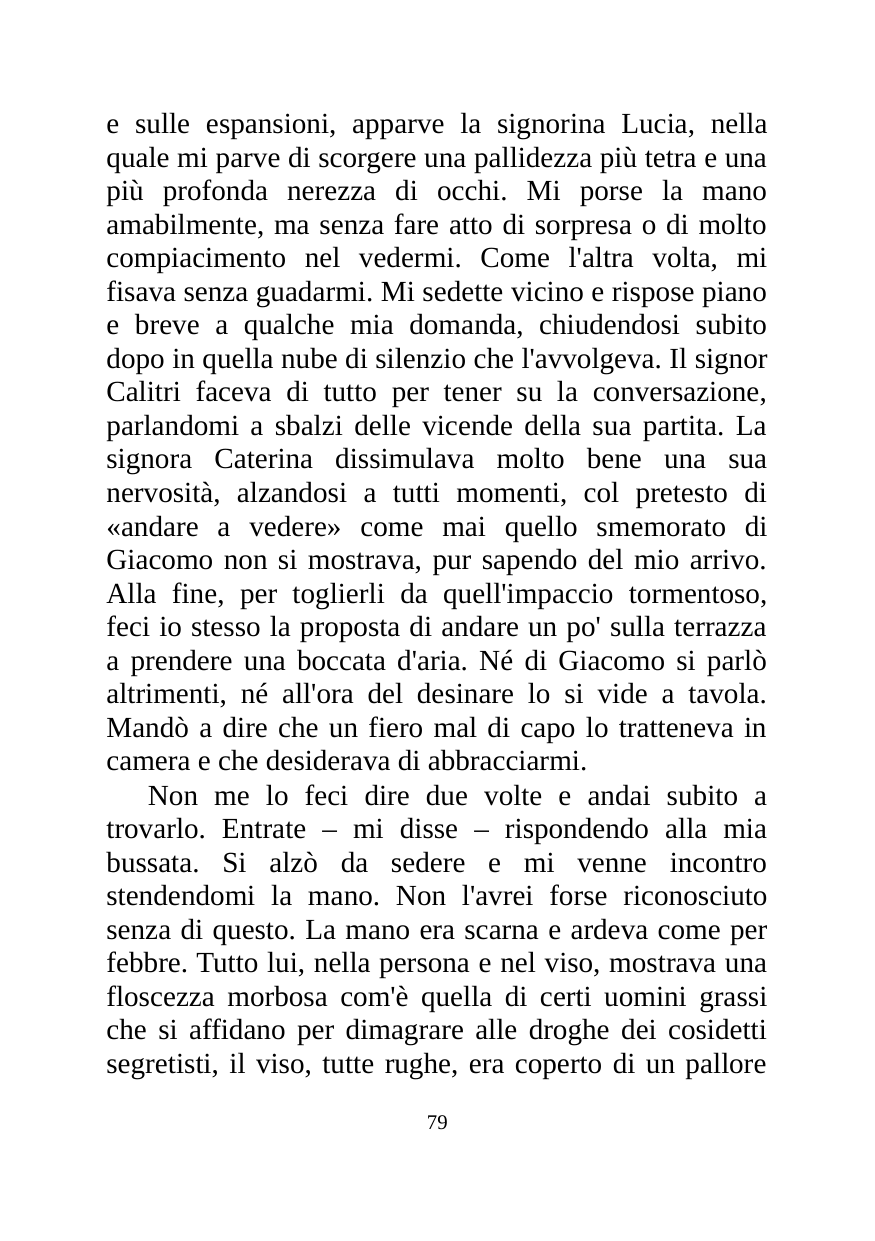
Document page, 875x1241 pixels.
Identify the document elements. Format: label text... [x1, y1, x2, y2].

text e sulle espansioni, apparve la signorina Lucia, nella quale mi parve di scorgere una pallidezza più tetra e una più profonda nerezza di occhi. Mi porse la mano amabilmente, ma senza fare atto di sorpresa o di molto compiacimento nel vedermi. Come l'altra volta, mi fisava senza guadarmi. Mi sedette vicino e rispose piano e breve a qualche mia domanda, chiudendosi subito dopo in quella nube di silenzio che l'avvolgeva. Il signor Calitri faceva di tutto per tener su la conversazione, parlandomi a sbalzi delle vicende della sua partita. La signora Caterina dissimulava molto bene una sua nervosità, alzandosi a tutti momenti, col pretesto di «andare a vedere» come mai quello smemorato di Giacomo non si mostrava, pur sapendo del mio arrivo. Alla fine, per toglierli da quell'impaccio tormentoso, feci io stesso la proposta di andare un po' sulla terrazza a prendere una boccata d'aria. Né di Giacomo si parlò altrimenti, né all'ora del desinare lo si vide a tavola. Mandò a dire che un fiero mal di capo lo tratteneva in camera e che desiderava di abbracciarmi. [106, 106, 768, 777]
text Non me lo feci dire due volte e andai subito a trovarlo. Entrate – mi disse – rispondendo alla mia bussata. Si alzò da sedere e mi venne incontro stendendomi la mano. Non l'avrei forse riconosciuto senza di questo. La mano era scarna e ardeva come per febbre. Tutto lui, nella persona e nel viso, mostrava una floscezza morbosa com'è quella di certi uomini grassi che si affidano per dimagrare alle droghe dei cosidetti segretisti, il viso, tutte rughe, era coperto di un pallore [106, 778, 768, 1079]
